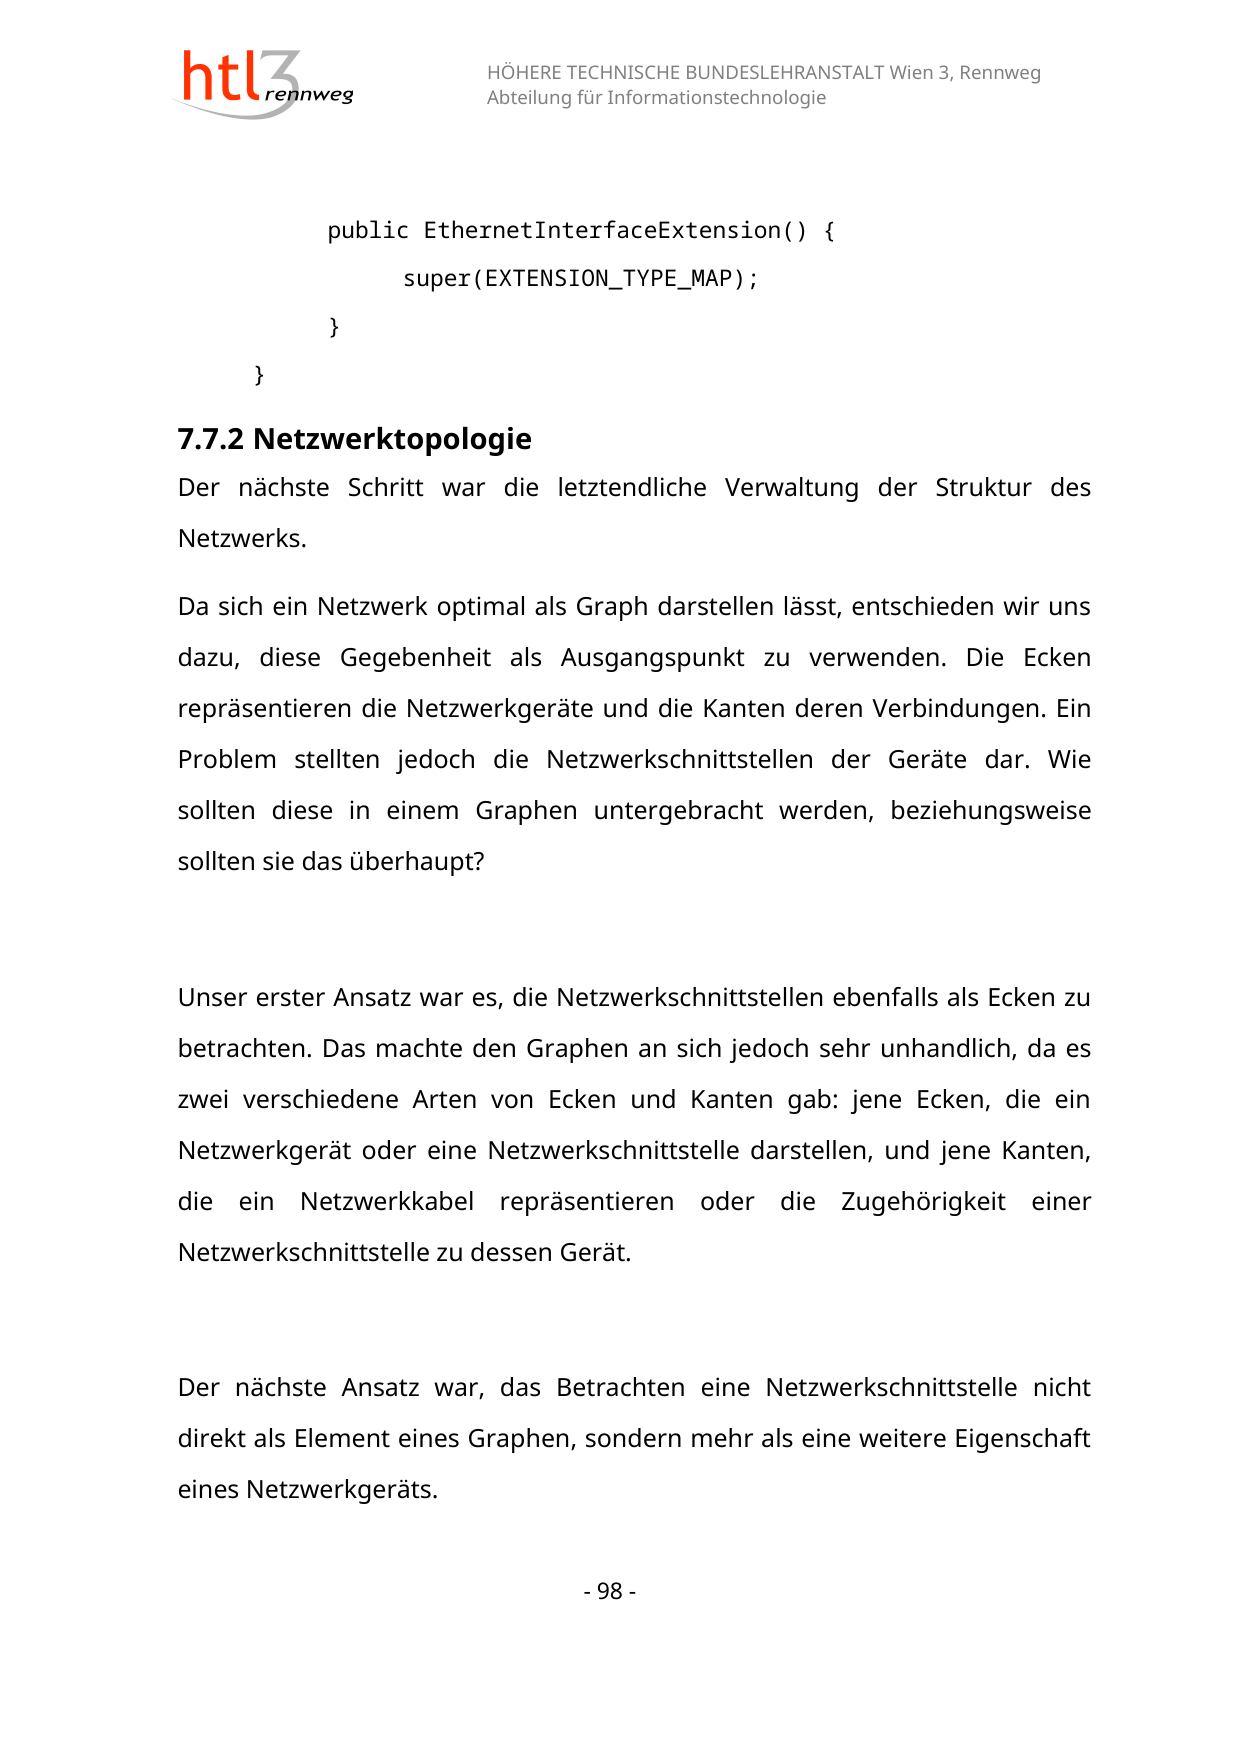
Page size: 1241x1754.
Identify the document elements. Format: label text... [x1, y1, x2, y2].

text Der nächste Schritt war die letztendliche Verwaltung der Struktur des Netzwerks. [177, 470, 1092, 555]
text } [252, 357, 1092, 389]
text } [252, 309, 1092, 341]
subtitle Netzwerktopologie [177, 418, 1092, 458]
text public EthernetInterfaceExtension() { [252, 214, 1092, 245]
picture [171, 50, 353, 120]
text Der nächste Ansatz war, das Betrachten eine Netzwerkschnittstelle nicht direkt als Element eines Graphen, sondern mehr als eine weitere Eigenschaft eines Netzwerkgeräts. [177, 1370, 1092, 1506]
text super(EXTENSION_TYPE_MAP); [252, 262, 1092, 293]
text Da sich ein Netzwerk optimal als Graph darstellen lässt, entschieden wir uns dazu, diese Gegebenheit als Ausgangspunkt zu verwenden. Die Ecken repräsentieren die Netzwerkgeräte und die Kanten deren Verbindungen. Ein Problem stellten jedoch die Netzwerkschnittstellen der Geräte dar. Wie sollten diese in einem Graphen untergebracht werden, beziehungsweise sollten sie das überhaupt? [177, 589, 1092, 878]
text Unser erster Ansatz war es, die Netzwerkschnittstellen ebenfalls als Ecken zu betrachten. Das machte den Graphen an sich jedoch sehr unhandlich, da es zwei verschiedene Arten von Ecken und Kanten gab: jene Ecken, die ein Netzwerkgerät oder eine Netzwerkschnittstelle darstellen, und jene Kanten, die ein Netzwerkkabel repräsentieren oder die Zugehörigkeit einer Netzwerkschnittstelle zu dessen Gerät. [177, 979, 1092, 1269]
